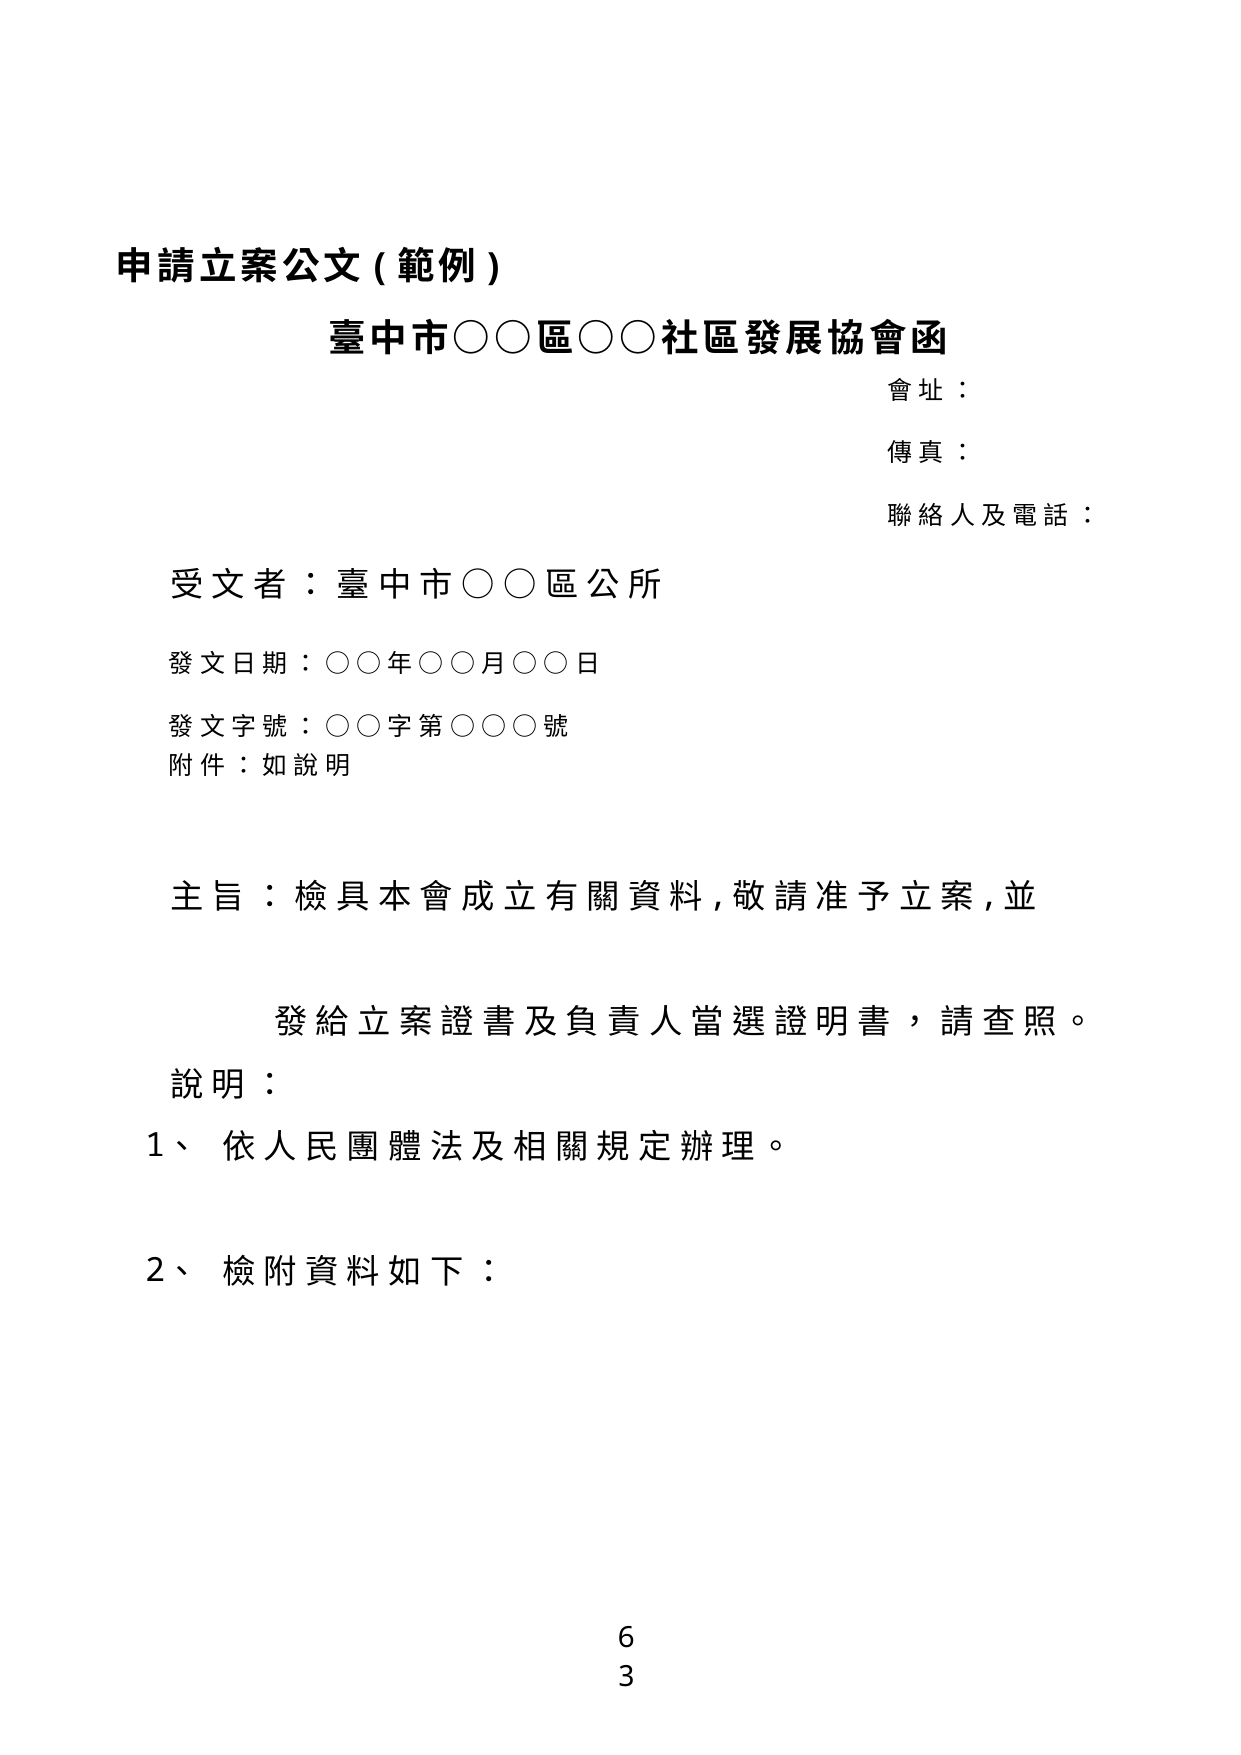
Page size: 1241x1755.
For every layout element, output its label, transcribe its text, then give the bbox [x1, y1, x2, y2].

text 臺中市○○區○○社區發展協會函 [113, 308, 1079, 370]
text 申請立案公文(範例) [113, 183, 1124, 308]
list 依人民團體法及相關規定辦理。 [113, 1120, 1126, 1245]
text 聯絡人及電話： [881, 495, 1079, 558]
list 檢附資料如下： [113, 1245, 1126, 1370]
text 會址： [881, 370, 1079, 433]
text 發文日期：○○年○○月○○日 [158, 620, 1079, 683]
text 發文字號：○○字第○○○號 [158, 683, 1079, 745]
text 傳真： [881, 433, 1079, 495]
text 主旨：檢具本會成立有關資料,敬請准予立案,並發給立案證書及負責人當選證明書，請查照。 [163, 870, 1079, 1058]
text 說明： [163, 1058, 1079, 1120]
text 附件：如說明 [158, 745, 1079, 808]
text 受文者：臺中市○○區公所 [158, 558, 1079, 620]
